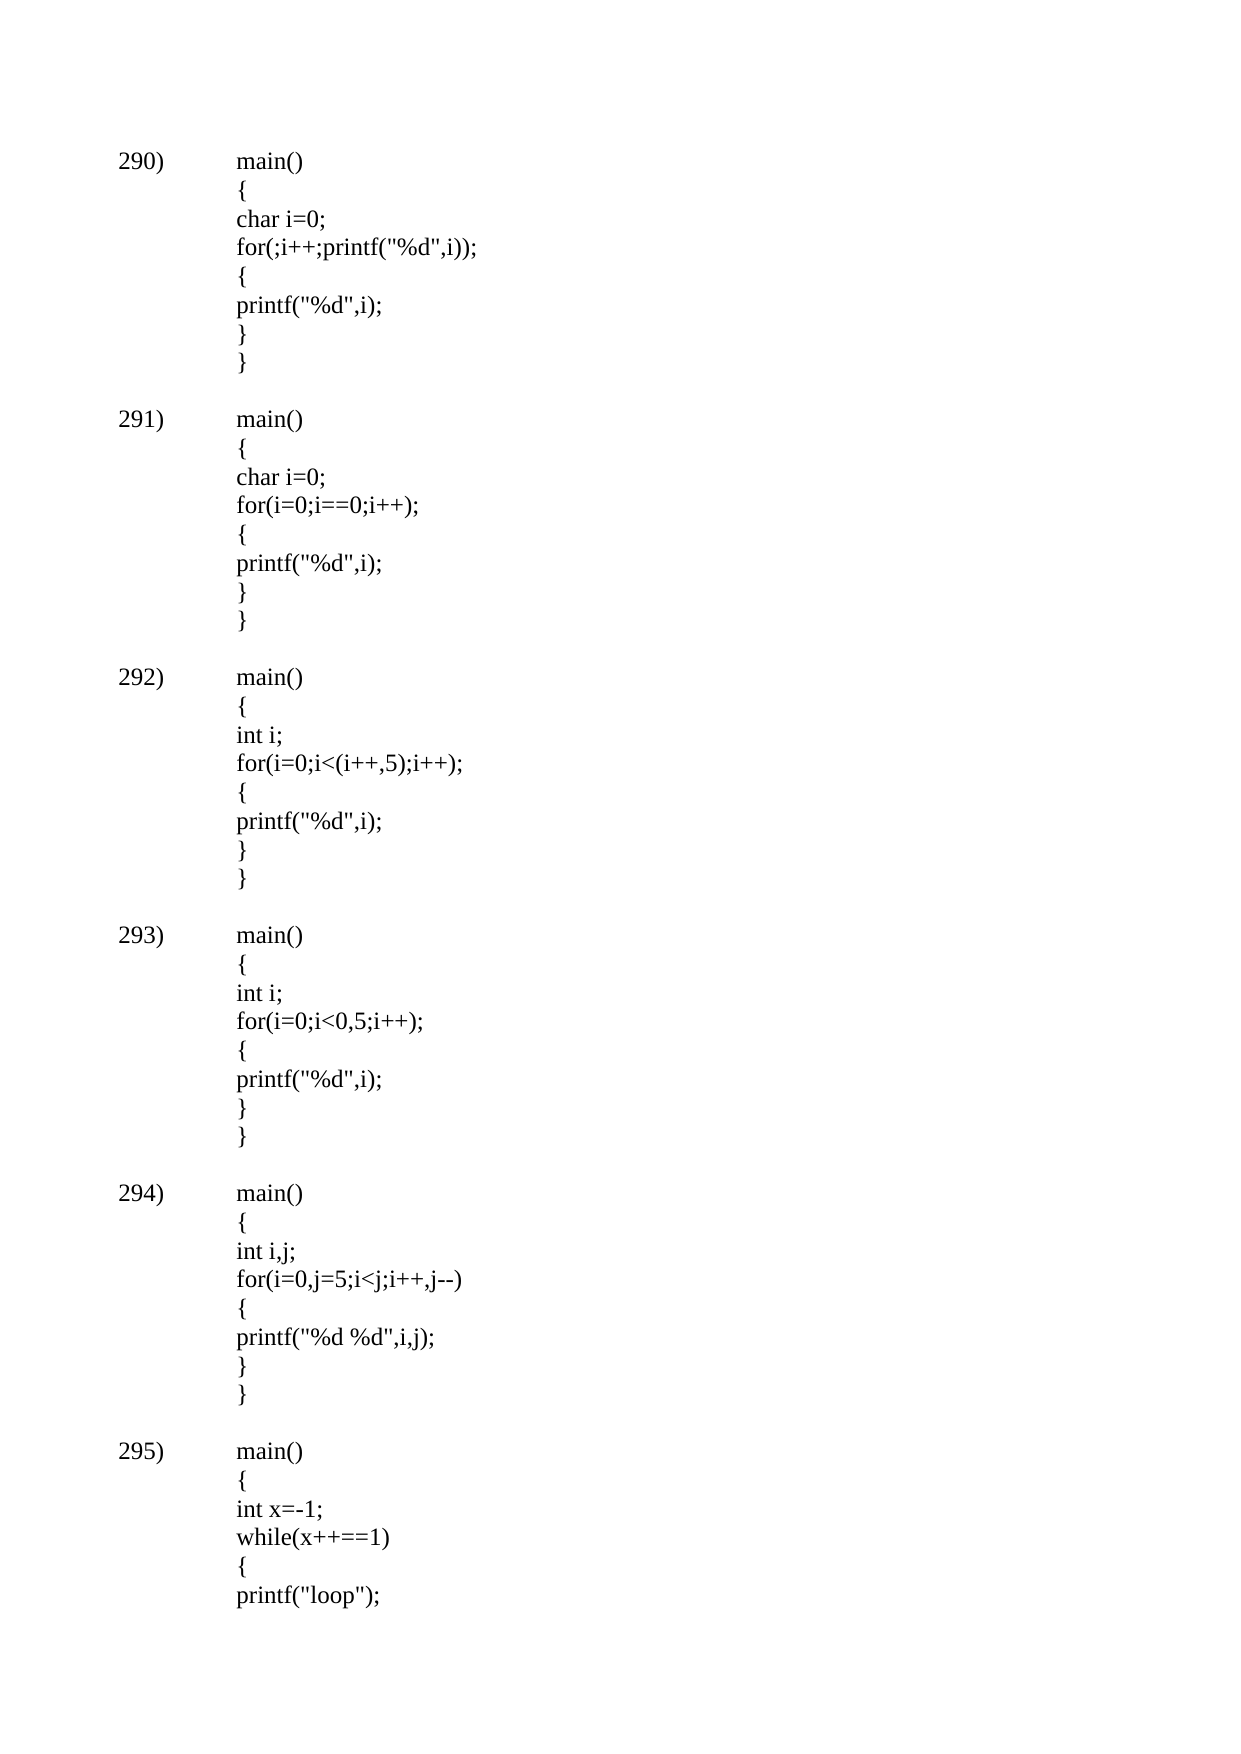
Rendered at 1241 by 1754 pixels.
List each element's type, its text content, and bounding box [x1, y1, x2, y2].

text } [118, 863, 1122, 892]
text } [118, 1351, 1122, 1379]
text { [118, 1551, 1122, 1580]
text printf("%d",i); [118, 806, 1122, 835]
text for(i=0;i==0;i++); [118, 490, 1122, 519]
text int i; [118, 978, 1122, 1006]
text 295) main() [118, 1436, 1122, 1465]
text } [118, 577, 1122, 605]
text { [118, 1293, 1122, 1322]
text { [118, 519, 1122, 548]
text while(x++==1) [118, 1522, 1122, 1551]
text printf("loop"); [118, 1580, 1122, 1609]
text 290) main() [118, 146, 1122, 175]
text printf("%d",i); [118, 290, 1122, 319]
text { [118, 175, 1122, 204]
text { [118, 949, 1122, 978]
text printf("%d %d",i,j); [118, 1322, 1122, 1351]
text { [118, 1465, 1122, 1494]
text } [118, 319, 1122, 347]
text char i=0; [118, 462, 1122, 490]
text } [118, 1121, 1122, 1150]
text { [118, 1035, 1122, 1064]
text for(i=0;i<(i++,5);i++); [118, 748, 1122, 777]
text } [118, 1379, 1122, 1408]
text 294) main() [118, 1178, 1122, 1207]
text int i; [118, 720, 1122, 748]
text 293) main() [118, 920, 1122, 949]
text } [118, 347, 1122, 376]
text 292) main() [118, 662, 1122, 691]
text } [118, 835, 1122, 863]
text for(i=0,j=5;i<j;i++,j--) [118, 1264, 1122, 1293]
text { [118, 261, 1122, 290]
text { [118, 1207, 1122, 1236]
text char i=0; [118, 204, 1122, 232]
text for(i=0;i<0,5;i++); [118, 1006, 1122, 1035]
text int x=-1; [118, 1494, 1122, 1522]
text printf("%d",i); [118, 548, 1122, 577]
text printf("%d",i); [118, 1064, 1122, 1093]
text } [118, 1093, 1122, 1121]
text { [118, 433, 1122, 462]
text { [118, 691, 1122, 720]
text int i,j; [118, 1236, 1122, 1264]
text 291) main() [118, 404, 1122, 433]
text for(;i++;printf("%d",i)); [118, 232, 1122, 261]
text } [118, 605, 1122, 634]
text { [118, 777, 1122, 806]
